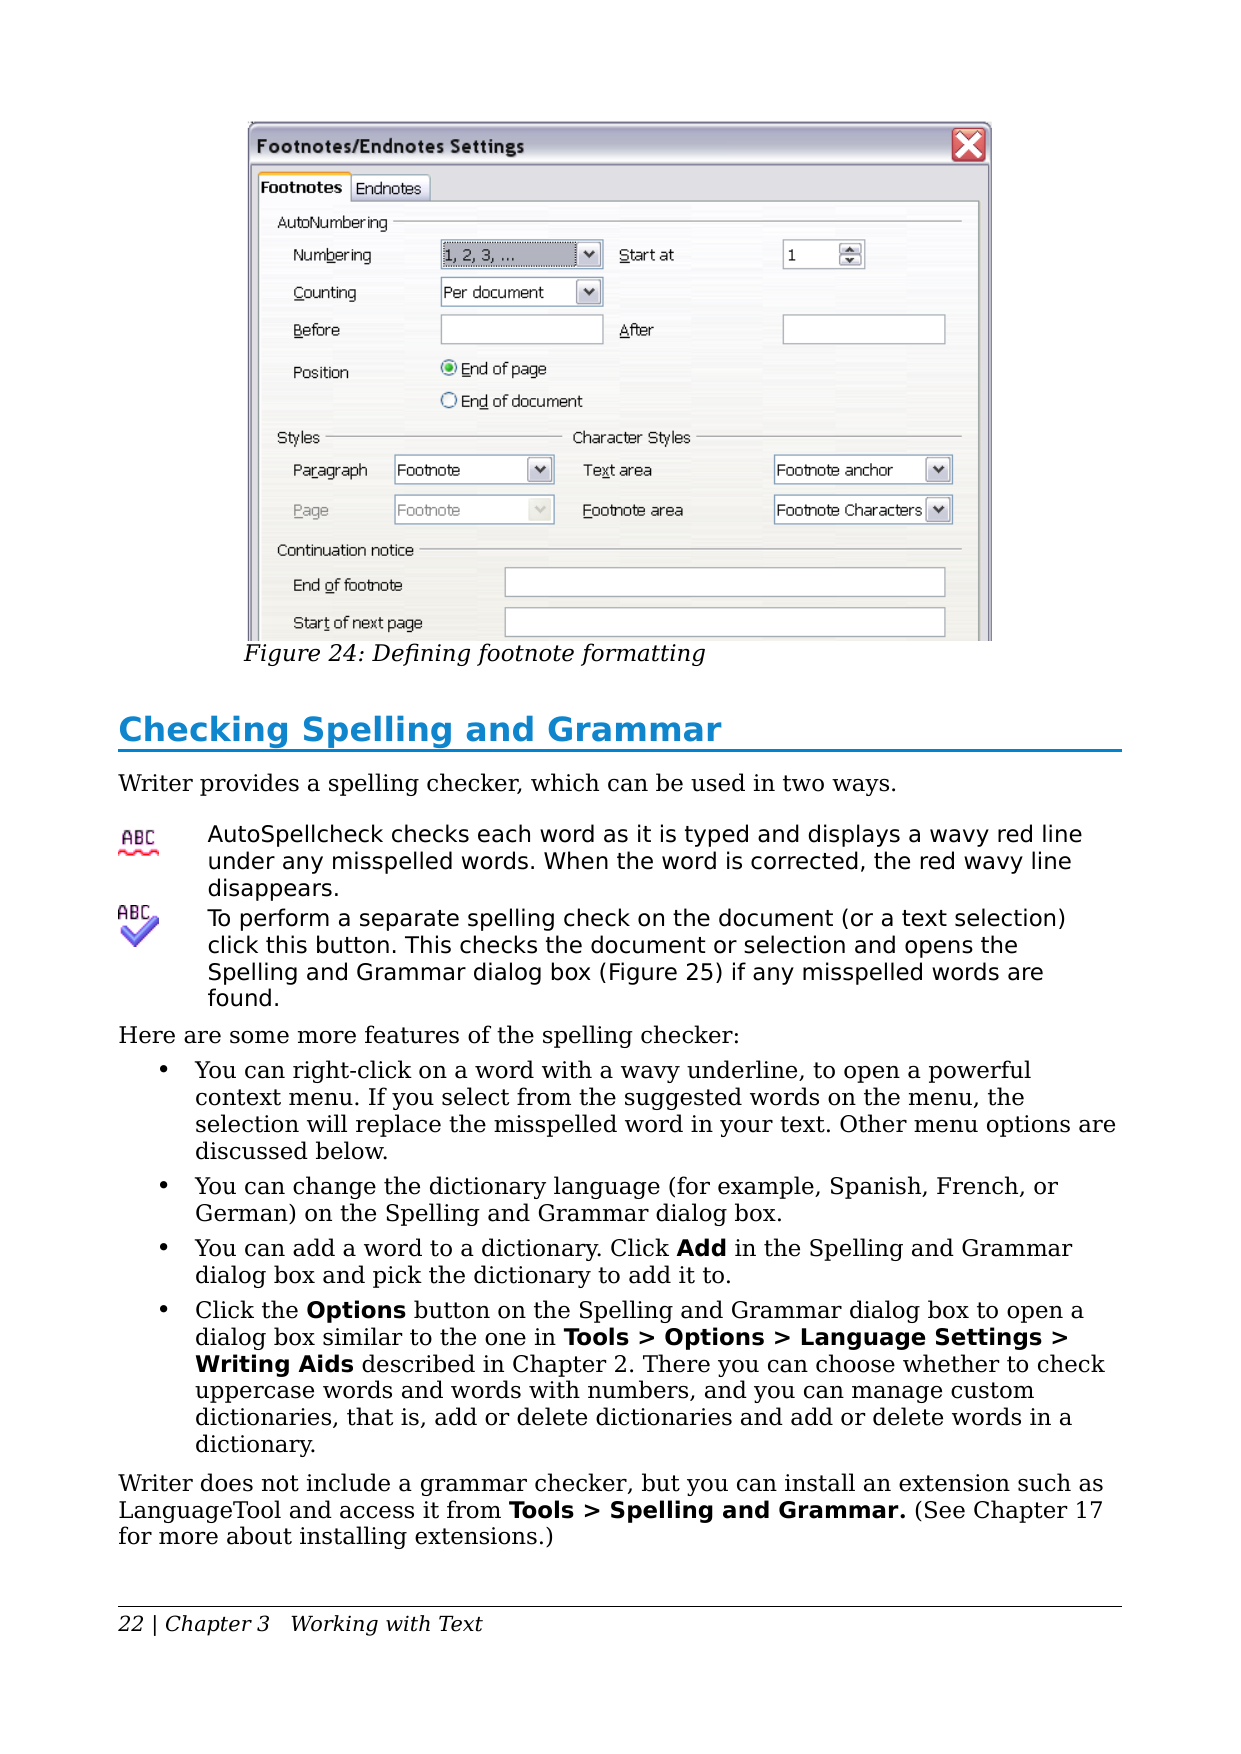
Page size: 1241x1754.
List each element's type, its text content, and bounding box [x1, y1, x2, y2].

text Writer provides a spelling checker, which can be used in two ways. [118, 770, 1122, 797]
list You can change the dictionary language (for example, Spanish, French, or German) on the Spelling and Grammar dialog box. [156, 1171, 1122, 1227]
table_header [118, 821, 195, 906]
list You can add a word to a dictionary. Click Add in the Spelling and Grammar dialog box and pick the dictionary to add it to. [156, 1233, 1122, 1289]
text Figure 24: Defining footnote formatting [244, 641, 996, 667]
list Click the Options button on the Spelling and Grammar dialog box to open a dialog box similar to the one in Tools > Options > Language Settings > Writing Aids described in Chapter 2. There you can choose whether to check uppercase words and words with numbers, and you can manage custom dictionaries, that is, add or delete dictionaries and add or delete words in a dictionary. [156, 1295, 1122, 1457]
list Here are some more features of the spelling checker: [118, 1022, 1122, 1049]
table_cell [118, 906, 195, 1016]
picture [118, 905, 159, 947]
picture [118, 821, 159, 862]
subtitle Checking Spelling and Grammar [118, 711, 1122, 749]
picture [243, 118, 997, 641]
text Writer does not include a grammar checker, but you can install an extension such as LanguageTool and access it from Tools > Spelling and Grammar. (See Chapter 17 for more about installing extensions.) [118, 1470, 1122, 1550]
table_cell To perform a separate spelling check on the document (or a text selection) click this button. This checks the document or selection and opens the Spelling and Grammar dialog box (Figure 25) if any misspelled words are found. [195, 906, 1120, 1016]
list You can right-click on a word with a wavy underline, to open a powerful context menu. If you select from the suggested words on the menu, the selection will replace the misspelled word in your text. Other menu options are discussed below. [156, 1055, 1122, 1164]
table_header AutoSpellcheck checks each word as it is typed and displays a wavy red line under any misspelled words. When the word is corrected, the red wavy line disappears. [195, 821, 1120, 906]
